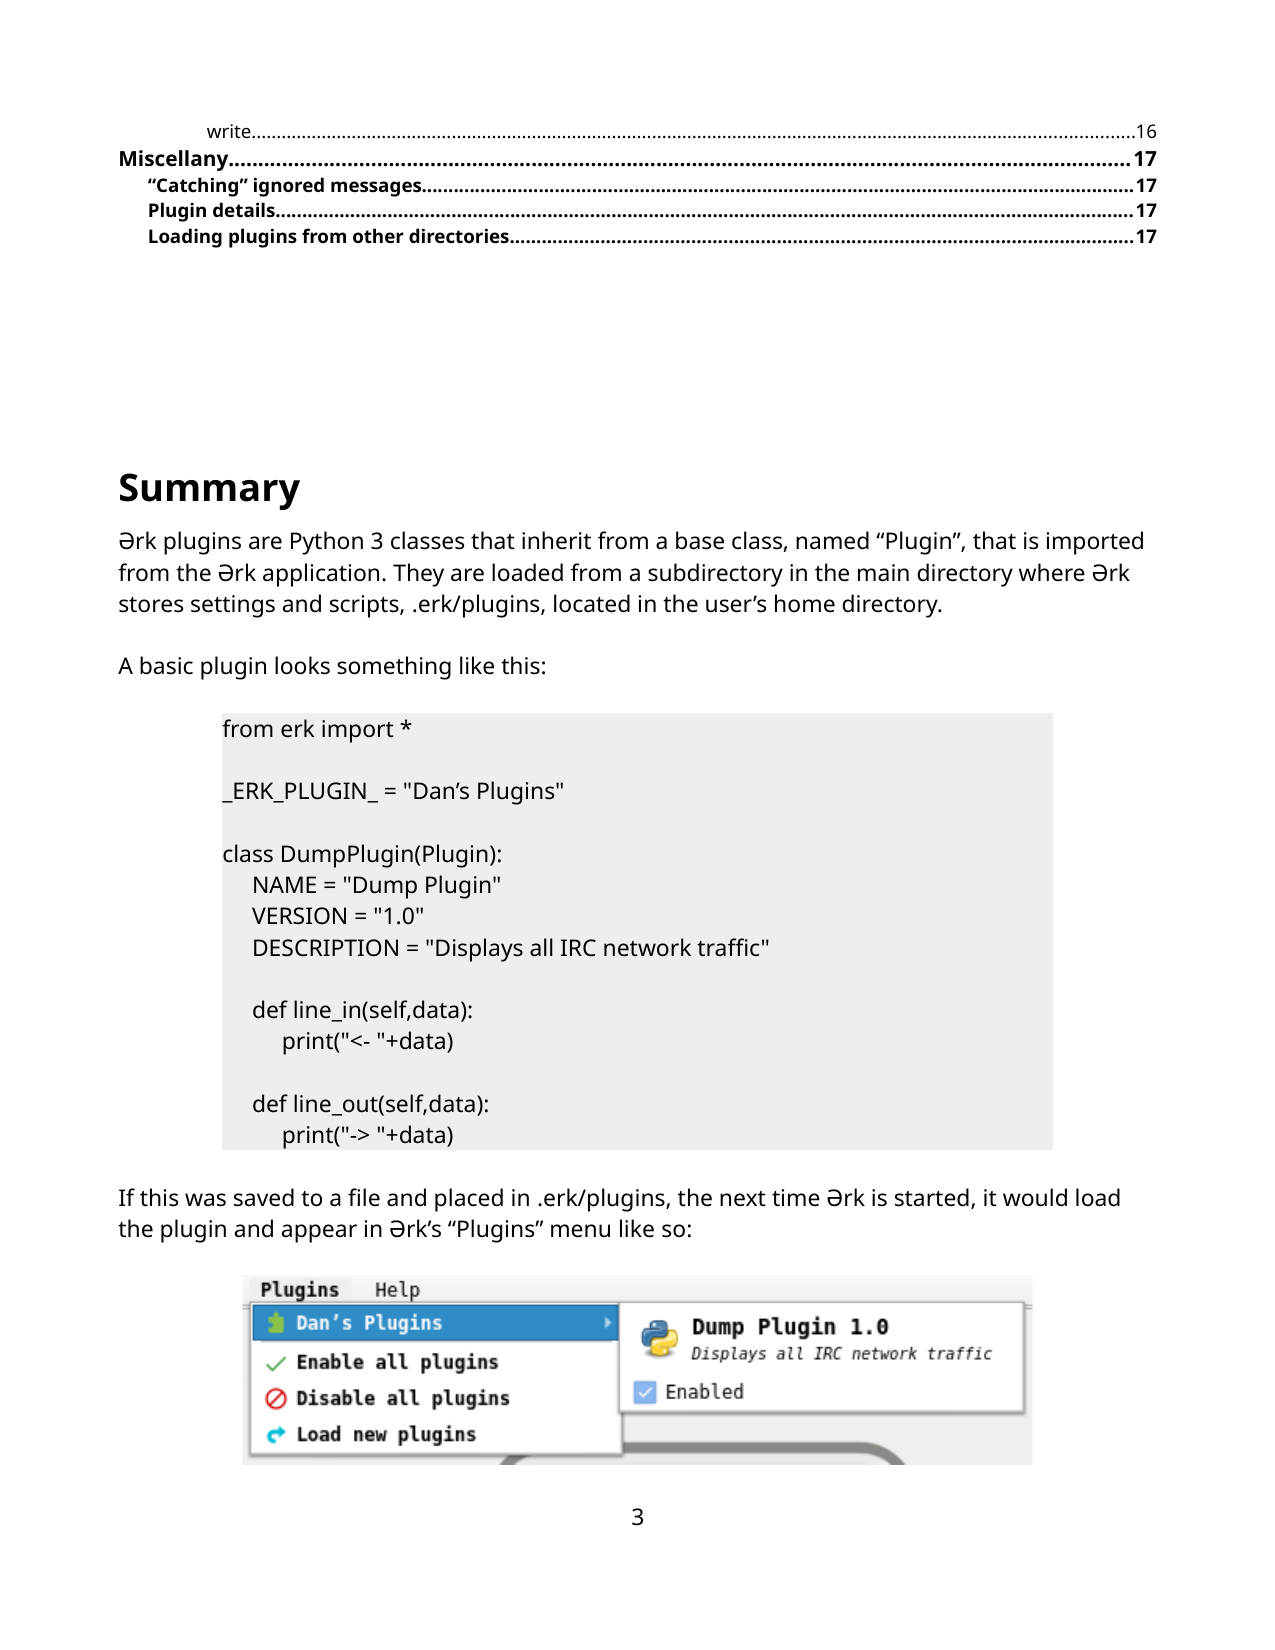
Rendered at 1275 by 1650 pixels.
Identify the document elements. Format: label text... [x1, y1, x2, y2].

text Miscellany 17 [118, 144, 1157, 172]
subtitle Summary [118, 461, 1157, 513]
text “Catching” ignored messages 17 [148, 172, 1157, 198]
text Ərk plugins are Python 3 classes that inherit from a base class, named “Plugin”, that is imported from the Ərk application. They are loaded from a subdirectory in the main directory where Ərk stores settings and scripts, .erk/plugins, located in the user’s home directory. [118, 525, 1157, 619]
text Loading plugins from other directories 17 [148, 223, 1157, 249]
text A basic plugin looks something like this: [118, 650, 1157, 682]
text If this was saved to a file and placed in .erk/plugins, the next time Ərk is started, it would load the plugin and appear in Ərk’s “Plugins” menu like so: [118, 1182, 1157, 1244]
table_header from erk import * _ERK_PLUGIN_ = "Dan’s Plugins" class DumpPlugin(Plugin): NAME = "Dump Plugin" VERSION = "1.0" DESCRIPTION = "Displays all IRC network traffic" def line_in(self,data): print("<- "+data) def line_out(self,data): print("-> "+data) [222, 713, 1053, 1150]
picture [242, 1275, 1033, 1465]
text write 16 [207, 118, 1157, 144]
text Plugin details 17 [148, 198, 1157, 223]
